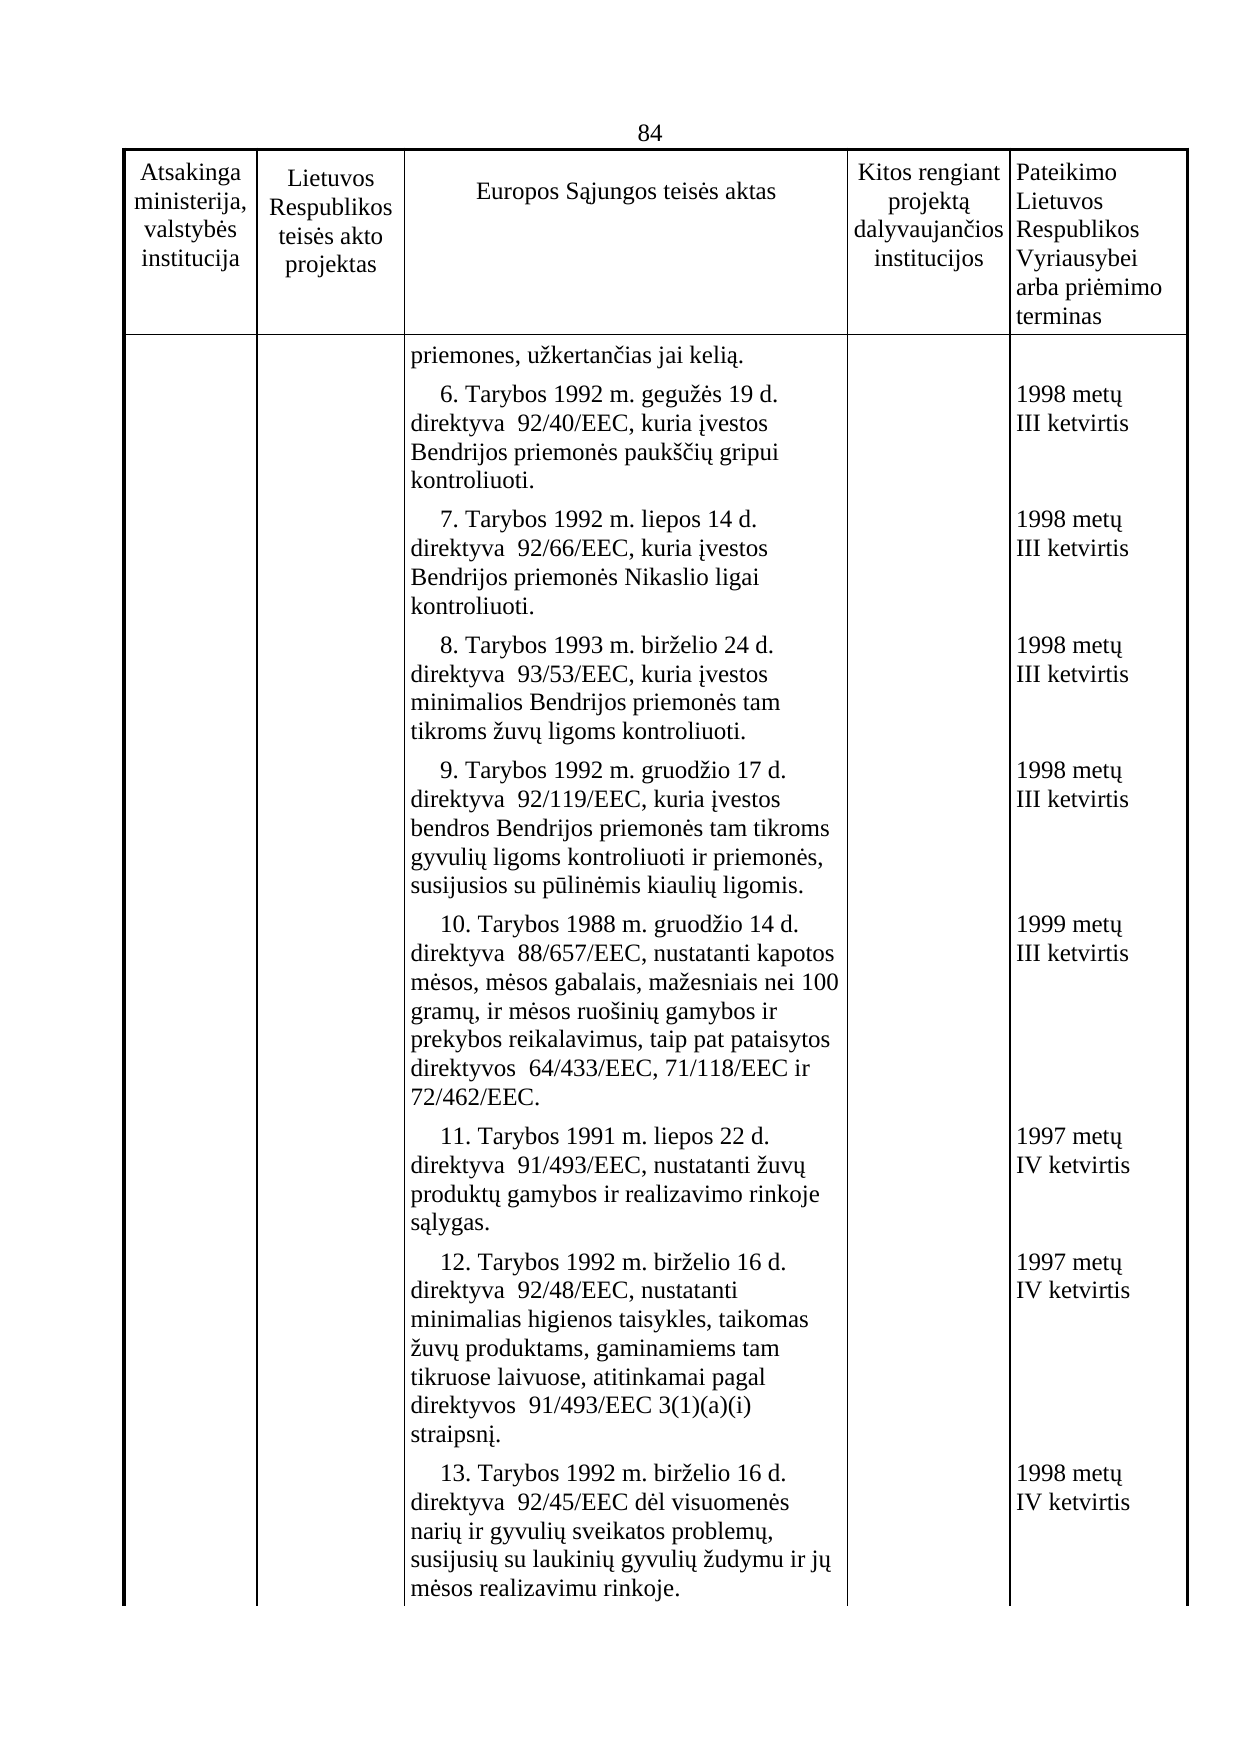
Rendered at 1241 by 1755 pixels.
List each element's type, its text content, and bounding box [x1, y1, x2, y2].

table_cell 8. Tarybos 1993 m. birželio 24 d. direktyva 93/53/EEC, kuria įvestos minimalios Bendrijos priemonės tam tikroms žuvų ligoms kontroliuoti. [405, 624, 847, 749]
table_cell [848, 624, 1009, 749]
table_cell [848, 749, 1009, 903]
table_cell 1998 metų III ketvirtis [1011, 498, 1186, 624]
table_cell 9. Tarybos 1992 m. gruodžio 17 d. direktyva 92/119/EEC, kuria įvestos bendros Bendrijos priemonės tam tikroms gyvulių ligoms kontroliuoti ir priemonės, susijusios su pūlinėmis kiaulių ligomis. [405, 749, 847, 903]
table_cell [258, 335, 404, 373]
table_cell [126, 335, 256, 373]
table_cell [258, 624, 404, 749]
table_cell [848, 335, 1009, 373]
table_cell [848, 1240, 1009, 1452]
table_cell [126, 624, 256, 749]
table_cell [126, 1240, 256, 1452]
table_cell 1998 metų III ketvirtis [1011, 749, 1186, 903]
table_cell [848, 373, 1009, 498]
table_cell [126, 1115, 256, 1240]
table_cell [126, 373, 256, 498]
table_header Europos Sąjungos teisės aktas [405, 151, 847, 334]
table_cell 1998 metų III ketvirtis [1011, 624, 1186, 749]
table_cell [848, 1452, 1009, 1606]
table_cell [258, 903, 404, 1115]
table_cell priemones, užkertančias jai kelią. [405, 335, 847, 373]
table_cell 10. Tarybos 1988 m. gruodžio 14 d. direktyva 88/657/EEC, nustatanti kapotos mėsos, mėsos gabalais, mažesniais nei 100 gramų, ir mėsos ruošinių gamybos ir prekybos reikalavimus, taip pat pataisytos direktyvos 64/433/EEC, 71/118/EEC ir 72/462/EEC. [405, 903, 847, 1115]
table_cell [258, 1452, 404, 1606]
table_cell 13. Tarybos 1992 m. birželio 16 d. direktyva 92/45/EEC dėl visuomenės narių ir gyvulių sveikatos problemų, susijusių su laukinių gyvulių žudymu ir jų mėsos realizavimu rinkoje. [405, 1452, 847, 1606]
table_cell [258, 498, 404, 624]
table_cell 12. Tarybos 1992 m. birželio 16 d. direktyva 92/48/EEC, nustatanti minimalias higienos taisykles, taikomas žuvų produktams, gaminamiems tam tikruose laivuose, atitinkamai pagal direktyvos 91/493/EEC 3(1)(a)(i) straipsnį. [405, 1240, 847, 1452]
table_cell 1999 metų III ketvirtis [1011, 903, 1186, 1115]
table_cell [126, 1452, 256, 1606]
table_header Lietuvos Respublikos teisės akto projektas [258, 151, 404, 334]
table_cell 7. Tarybos 1992 m. liepos 14 d. direktyva 92/66/EEC, kuria įvestos Bendrijos priemonės Nikaslio ligai kontroliuoti. [405, 498, 847, 624]
table_cell 11. Tarybos 1991 m. liepos 22 d. direktyva 91/493/EEC, nustatanti žuvų produktų gamybos ir realizavimo rinkoje sąlygas. [405, 1115, 847, 1240]
table_cell 6. Tarybos 1992 m. gegužės 19 d. direktyva 92/40/EEC, kuria įvestos Bendrijos priemonės paukščių gripui kontroliuoti. [405, 373, 847, 498]
table_header Atsakinga ministerija, valstybės institucija [126, 151, 256, 334]
table_cell [848, 498, 1009, 624]
table_cell 1998 metų III ketvirtis [1011, 373, 1186, 498]
table_cell [258, 1115, 404, 1240]
table_header Kitos rengiant projektą dalyvaujančios institucijos [848, 151, 1009, 334]
table_cell 1997 metų IV ketvirtis [1011, 1240, 1186, 1452]
table_cell 1997 metų IV ketvirtis [1011, 1115, 1186, 1240]
table_cell [1011, 335, 1186, 373]
table_cell [258, 1240, 404, 1452]
table_cell [848, 903, 1009, 1115]
table_cell [126, 498, 256, 624]
table_cell [258, 749, 404, 903]
table_cell [848, 1115, 1009, 1240]
table_header Pateikimo Lietuvos Respublikos Vyriausybei arba priėmimo terminas [1011, 151, 1186, 334]
table_cell 1998 metų IV ketvirtis [1011, 1452, 1186, 1606]
table_cell [126, 903, 256, 1115]
table_cell [126, 749, 256, 903]
table_cell [258, 373, 404, 498]
